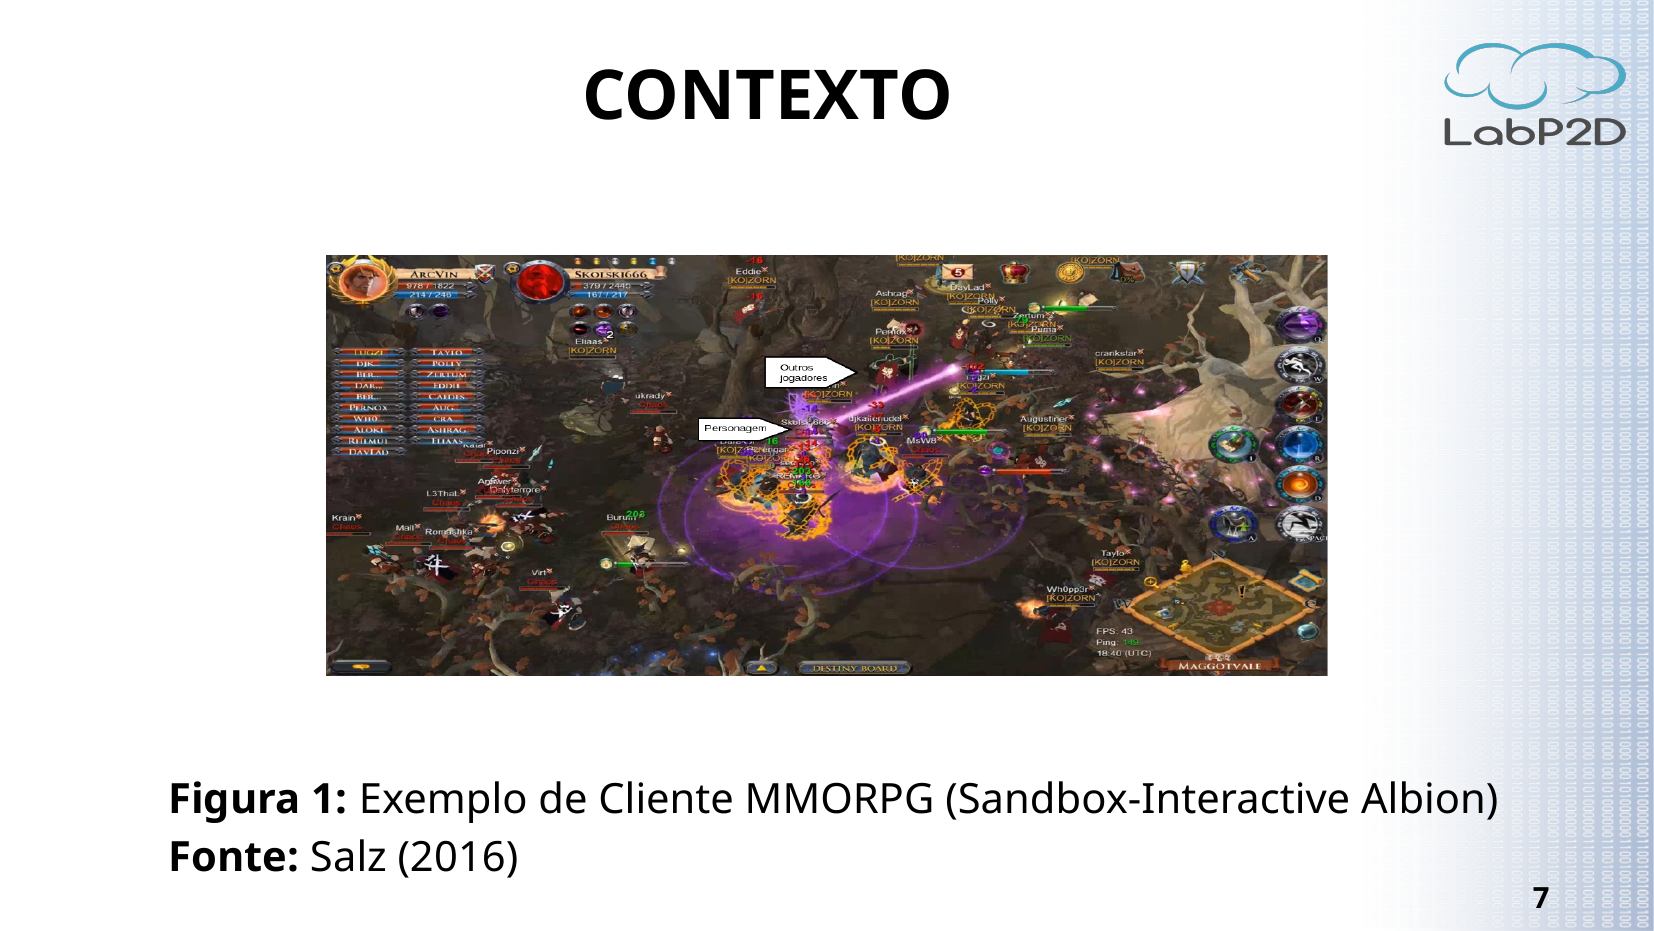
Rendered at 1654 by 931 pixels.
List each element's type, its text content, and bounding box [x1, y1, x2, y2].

text_box Figura 1: Exemplo de Cliente MMORPG (Sandbox-Interactive Albion) Fonte: Salz (2016) [153, 761, 1367, 872]
picture [1370, 788, 1379, 800]
title CONTEXTO [82, 14, 1453, 171]
picture [1360, 1, 1654, 930]
picture [325, 254, 1328, 676]
